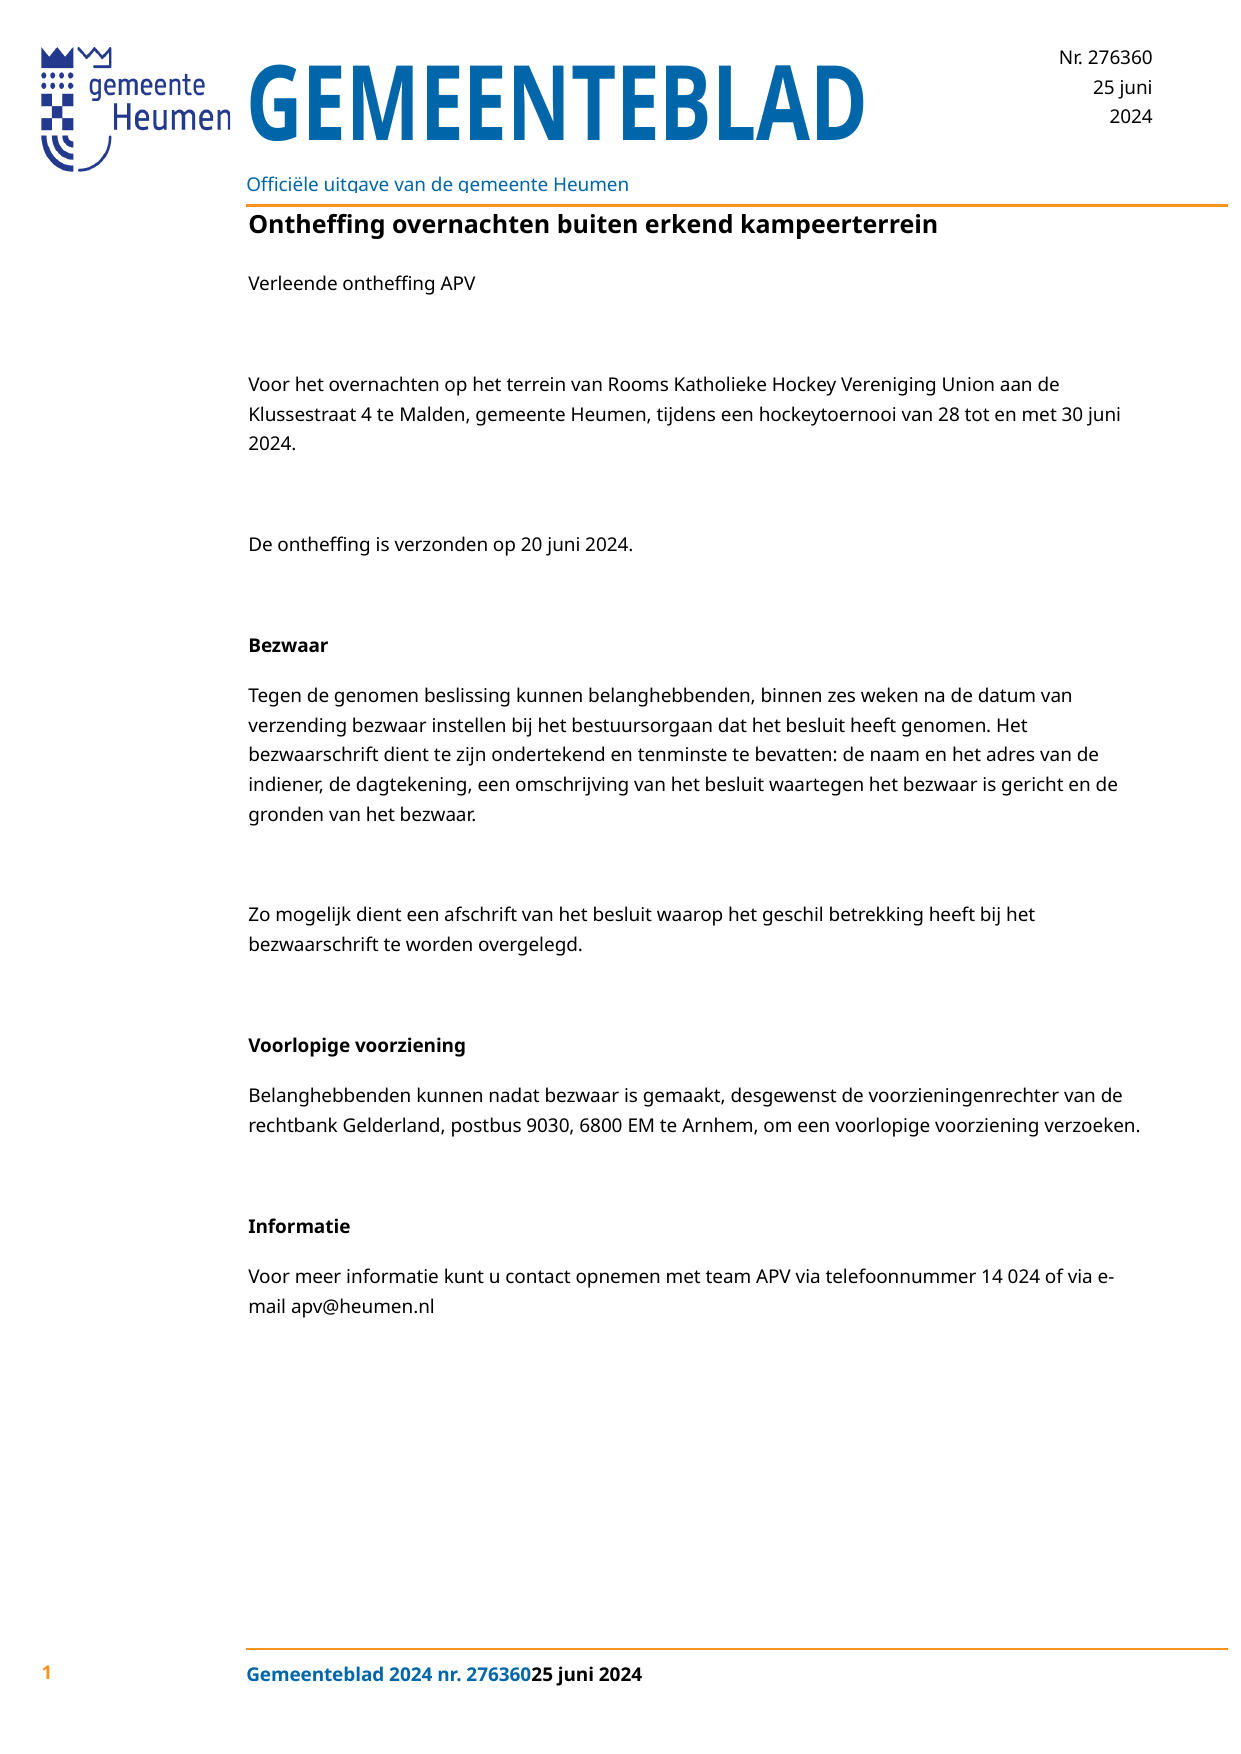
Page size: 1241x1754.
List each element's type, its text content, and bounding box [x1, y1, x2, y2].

text Voor meer informatie kunt u contact opnemen met team APV via telefoonnummer 14 024 of via e-mail apv@heumen.nl [248, 1263, 1152, 1318]
text De ontheffing is verzonden op 20 juni 2024. [248, 531, 1152, 557]
picture [41, 47, 231, 172]
text Informatie [248, 1213, 1152, 1238]
text Belanghebbenden kunnen nadat bezwaar is gemaakt, desgewenst de voorzieningenrechter van de rechtbank Gelderland, postbus 9030, 6800 EM te Arnhem, om een voorlopige voorziening verzoeken. [248, 1082, 1152, 1138]
text Verleende ontheffing APV [248, 270, 1152, 296]
text Voor het overnachten op het terrein van Rooms Katholieke Hockey Vereniging Union aan de Klussestraat 4 te Malden, gemeente Heumen, tijdens een hockeytoernooi van 28 tot en met 30 juni 2024. [248, 371, 1152, 456]
text Bezwaar [248, 632, 1152, 658]
text Tegen de genomen beslissing kunnen belanghebbenden, binnen zes weken na de datum van verzending bezwaar instellen bij het bestuursorgaan dat het besluit heeft genomen. Het bezwaarschrift dient te zijn ondertekend en tenminste te bevatten: de naam en het adres van de indiener, de dagtekening, een omschrijving van het besluit waartegen het bezwaar is gericht en de gronden van het bezwaar. [248, 682, 1152, 826]
text Voorlopige voorziening [248, 1032, 1152, 1058]
text Zo mogelijk dient een afschrift van het besluit waarop het geschil betrekking heeft bij het bezwaarschrift te worden overgelegd. [248, 902, 1152, 957]
text Ontheffing overnachten buiten erkend kampeerterrein [248, 207, 1152, 241]
